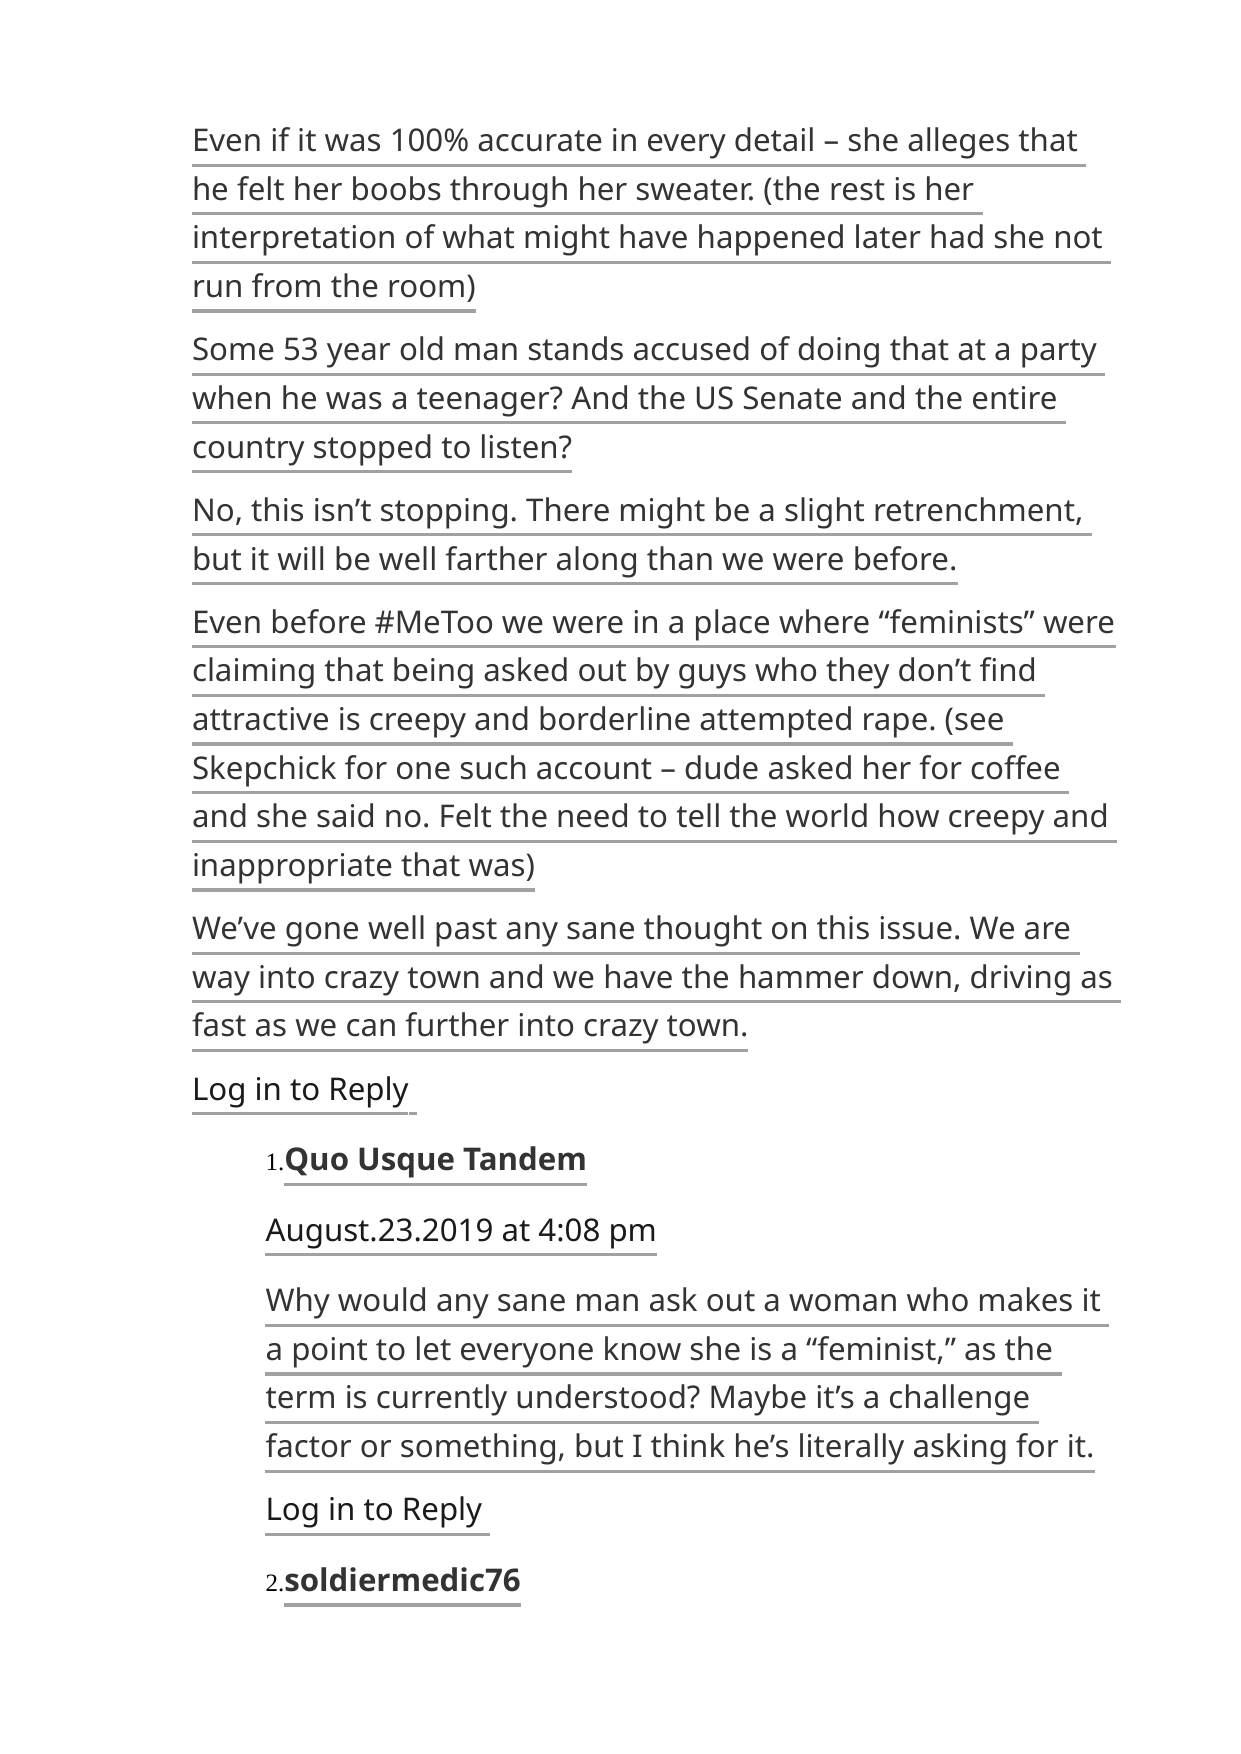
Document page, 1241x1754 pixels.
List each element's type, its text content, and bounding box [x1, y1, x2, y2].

list Even if it was 100% accurate in every detail – she alleges that he felt her boobs through her sweater. (the rest is her interpretation of what might have happened later had she not run from the room) [118, 118, 1122, 313]
list No, this isn’t stopping. There might be a slight retrenchment, but it will be well farther along than we were before. [118, 488, 1122, 585]
list Quo Usque Tandem [118, 1137, 1122, 1186]
list Log in to Reply [118, 1067, 1122, 1115]
list August.23.2019 at 4:08 pm [118, 1208, 1122, 1256]
list soldiermedic76 [118, 1558, 1122, 1607]
list Some 53 year old man stands accused of doing that at a party when he was a teenager? And the US Senate and the entire country stopped to listen? [118, 327, 1122, 473]
list Even before #MeToo we were in a place where “feminists” were claiming that being asked out by guys who they don’t find attractive is creepy and borderline attempted rape. (see Skepchick for one such account – dude asked her for coffee and she said no. Felt the need to tell the world how creepy and inappropriate that was) [118, 600, 1122, 892]
list We’ve gone well past any sane thought on this issue. We are way into crazy town and we have the hammer down, driving as fast as we can further into crazy town. [118, 906, 1122, 1052]
list Log in to Reply [118, 1487, 1122, 1536]
list Why would any sane man ask out a woman who makes it a point to let everyone know she is a “feminist,” as the term is currently understood? Maybe it’s a challenge factor or something, but I think he’s literally asking for it. [118, 1278, 1122, 1473]
